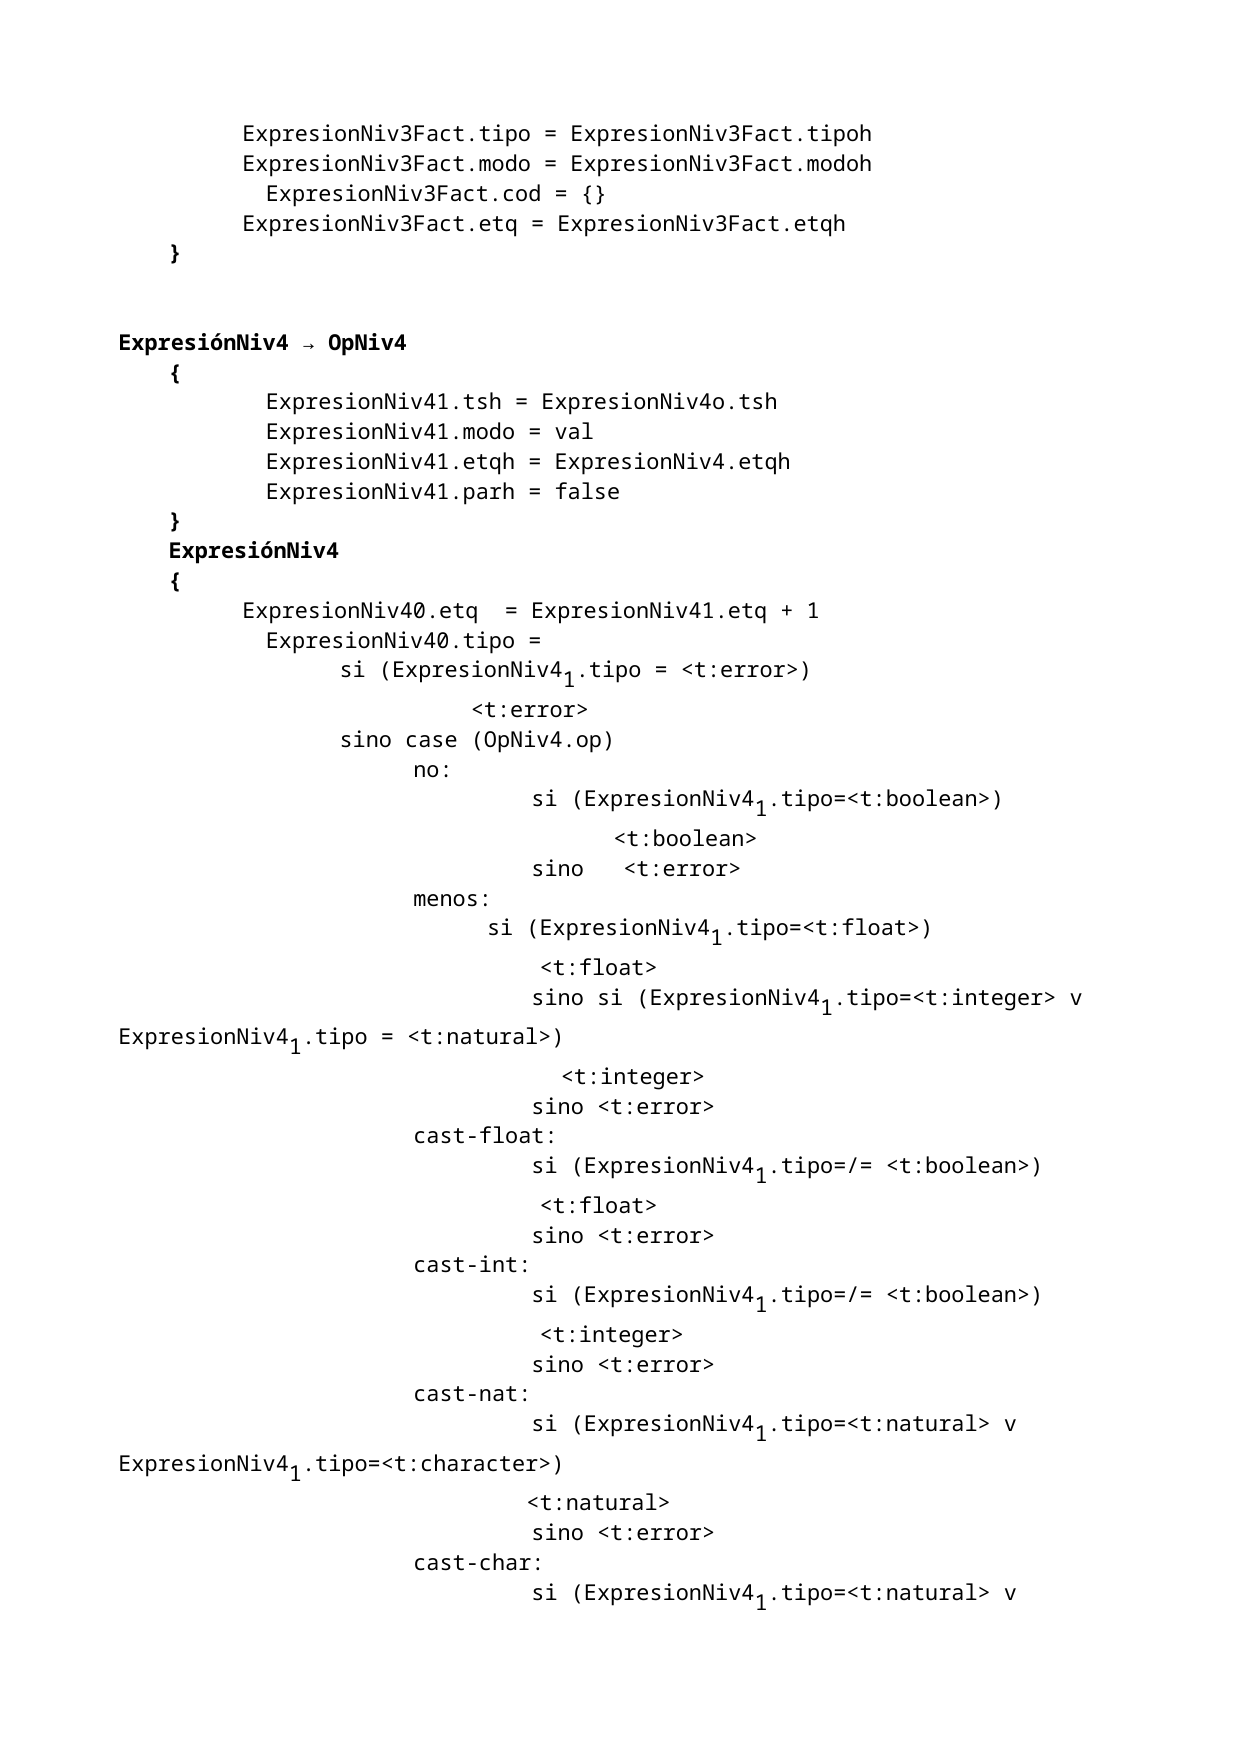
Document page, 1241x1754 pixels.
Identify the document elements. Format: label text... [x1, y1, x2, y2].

text ExpresionNiv3Fact.tipo = ExpresionNiv3Fact.tipoh [168, 118, 1122, 148]
text cast-float: [118, 1120, 1122, 1150]
text si (ExpresionNiv41.tipo=<t:natural> v ExpresionNiv41.tipo=<t:character>) [118, 1408, 1122, 1487]
text cast-int: [118, 1249, 1122, 1279]
text sino <t:error> [118, 1348, 1122, 1378]
text si (ExpresionNiv41.tipo=<t:boolean>) [118, 783, 1122, 823]
text sino case (OpNiv4.op) [118, 724, 1122, 753]
text { [168, 356, 1122, 386]
text <t:natural> [118, 1487, 1122, 1517]
text <t:boolean> [118, 823, 1122, 853]
text ExpresionNiv41.tsh = ExpresionNiv4o.tsh [118, 386, 1122, 416]
text no: [118, 753, 1122, 783]
text ExpresionNiv40.tipo = [118, 624, 1122, 654]
text ExpresionNiv3Fact.cod = {} [118, 178, 1122, 207]
text <t:error> [118, 694, 1122, 724]
text <t:float> [118, 1190, 1122, 1219]
text } [168, 237, 1122, 267]
text cast-nat: [118, 1378, 1122, 1408]
text cast-char: [118, 1547, 1122, 1577]
text sino <t:error> [118, 1091, 1122, 1120]
text si (ExpresionNiv41.tipo=<t:natural> v [118, 1577, 1122, 1616]
text ExpresionNiv3Fact.etq = ExpresionNiv3Fact.etqh [168, 207, 1122, 237]
text si (ExpresionNiv41.tipo=<t:float>) [118, 912, 1122, 952]
text si (ExpresionNiv41.tipo = <t:error>) [118, 654, 1122, 694]
text si (ExpresionNiv41.tipo=/= <t:boolean>) [118, 1279, 1122, 1319]
text <t:integer> [118, 1061, 1122, 1091]
text sino <t:error> [118, 1219, 1122, 1249]
text ExpresionNiv41.parh = false [118, 476, 1122, 505]
text sino <t:error> [118, 1517, 1122, 1547]
text si (ExpresionNiv41.tipo=/= <t:boolean>) [118, 1150, 1122, 1190]
text } [168, 505, 1122, 535]
text <t:float> [118, 952, 1122, 982]
text sino si (ExpresionNiv41.tipo=<t:integer> v ExpresionNiv41.tipo = <t:natural>) [118, 982, 1122, 1061]
text ExpresionNiv3Fact.modo = ExpresionNiv3Fact.modoh [168, 148, 1122, 178]
text <t:integer> [118, 1319, 1122, 1348]
text ExpresiónNiv4 [168, 535, 1122, 565]
text sino <t:error> [118, 853, 1122, 882]
text { [168, 565, 1122, 595]
text menos: [118, 882, 1122, 912]
text ExpresionNiv41.modo = val [118, 416, 1122, 446]
text ExpresionNiv40.etq = ExpresionNiv41.etq + 1 [168, 595, 1122, 624]
text ExpresiónNiv4 → OpNiv4 [118, 327, 1122, 356]
text ExpresionNiv41.etqh = ExpresionNiv4.etqh [118, 446, 1122, 476]
